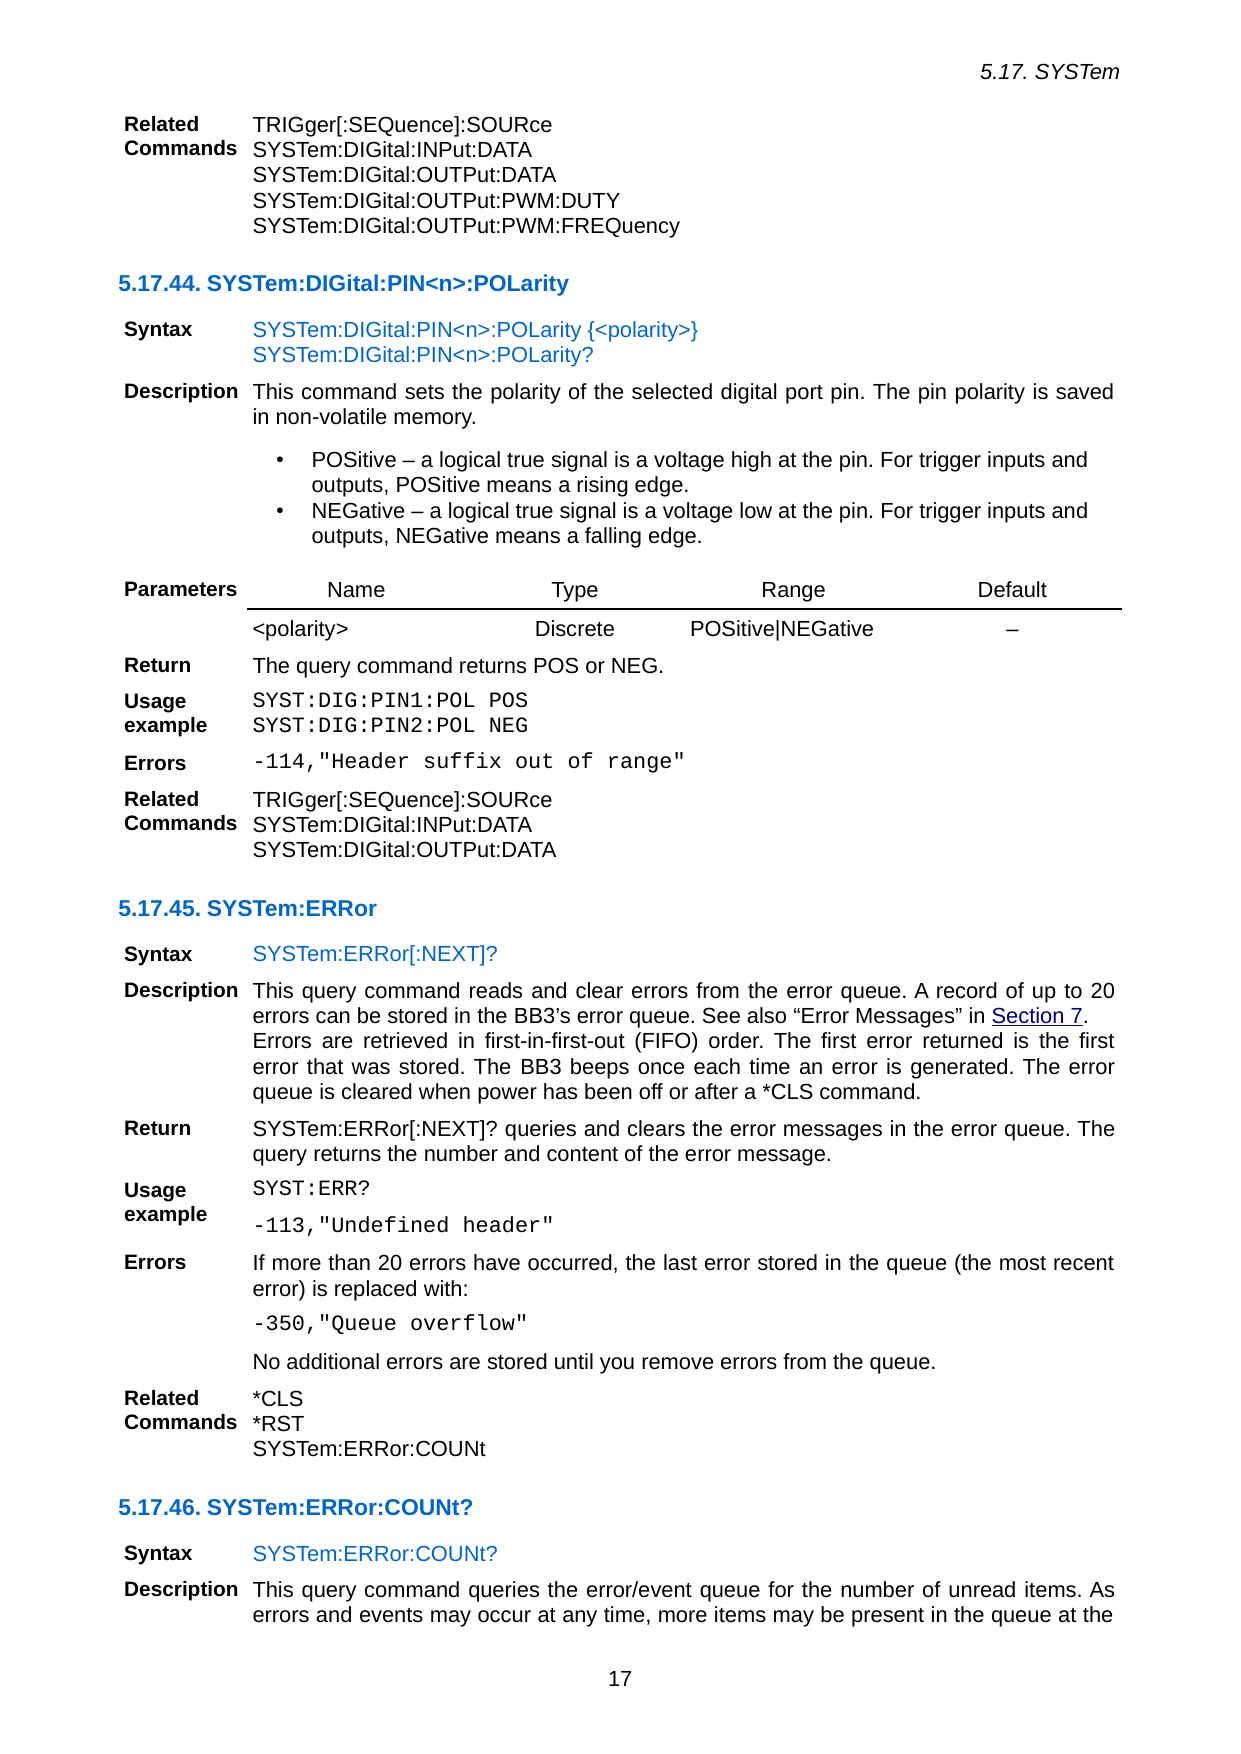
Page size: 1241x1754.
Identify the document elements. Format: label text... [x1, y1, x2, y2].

table_cell Range [684, 571, 903, 608]
table_cell – [903, 610, 1122, 647]
subtitle SYSTem:ERRor:COUNt? [118, 1493, 1122, 1520]
table_cell -114,"Header suffix out of range" [247, 745, 1122, 781]
table_header Syntax [118, 1535, 247, 1571]
table_cell If more than 20 errors have occurred, the last error stored in the queue (the most recent error) is replaced with: -350,"Queue overflow" No additional errors are stored until you remove errors from the queue. [247, 1245, 1122, 1380]
table_cell SYST:DIG:PIN1:POL POS SYST:DIG:PIN2:POL NEG [247, 684, 1122, 744]
table_cell TRIGger[:SEQuence]:SOURce SYSTem:DIGital:INPut:DATA SYSTem:DIGital:OUTPut:DATA [247, 781, 1122, 868]
table_cell <polarity> [247, 610, 465, 647]
table_cell POSitive|NEGative [684, 610, 903, 647]
subtitle SYSTem:DIGital:PIN<n>:POLarity [118, 270, 1122, 297]
table_cell Usage example [118, 684, 247, 744]
table_cell Name [247, 571, 465, 608]
table_cell Return [118, 1110, 247, 1172]
subtitle SYSTem:ERRor [118, 894, 1122, 921]
table_cell Return [118, 647, 247, 683]
table_header SYSTem:ERRor:COUNt? [247, 1535, 1122, 1571]
table_cell This query command queries the error/event queue for the number of unread items. As errors and events may occur at any time, more items may be present in the queue at the [247, 1571, 1122, 1633]
table_cell Type [465, 571, 684, 608]
table_cell Parameters [118, 571, 247, 608]
table_header SYSTem:ERRor[:NEXT]? [247, 936, 1122, 972]
table_cell Discrete [465, 610, 684, 647]
table_cell Default [903, 571, 1122, 608]
table_cell SYSTem:ERRor[:NEXT]? queries and clears the error messages in the error queue. The query returns the number and content of the error message. [247, 1110, 1122, 1172]
table_cell SYST:ERR? -113,"Undefined header" [247, 1172, 1122, 1244]
table_cell Errors [118, 745, 247, 781]
table_cell Description [118, 1571, 247, 1633]
table_header SYSTem:DIGital:PIN<n>:POLarity {<polarity>} SYSTem:DIGital:PIN<n>:POLarity? [247, 311, 1122, 373]
table_cell [118, 608, 247, 647]
table_cell *CLS *RST SYSTem:ERRor:COUNt [247, 1380, 1122, 1467]
table_cell Description [118, 373, 247, 571]
table_cell This command sets the polarity of the selected digital port pin. The pin polarity is saved in non-volatile memory. POSitive – a logical true signal is a voltage high at the pin. For trigger inputs and outputs, POSitive means a rising edge. NEGative – a logical true signal is a voltage low at the pin. For trigger inputs and outputs, NEGative means a falling edge. [247, 373, 1122, 571]
table_header Syntax [118, 311, 247, 373]
table_header Syntax [118, 936, 247, 972]
table_cell Related Commands [118, 1380, 247, 1467]
table_cell TRIGger[:SEQuence]:SOURce SYSTem:DIGital:INPut:DATA SYSTem:DIGital:OUTPut:DATA SYSTem:DIGital:OUTPut:PWM:DUTY SYSTem:DIGital:OUTPut:PWM:FREQuency [247, 106, 1122, 244]
table_cell Errors [118, 1245, 247, 1380]
table_cell The query command returns POS or NEG. [247, 647, 1122, 683]
table_cell Related Commands [118, 106, 247, 244]
table_cell Usage example [118, 1172, 247, 1244]
table_cell Related Commands [118, 781, 247, 868]
table_cell This query command reads and clear errors from the error queue. A record of up to 20 errors can be stored in the BB3’s error queue. See also “Error Messages” in Section 7. Errors are retrieved in first-in-first-out (FIFO) order. The first error returned is the first error that was stored. The BB3 beeps once each time an error is generated. The error queue is cleared when power has been off or after a *CLS command. [247, 972, 1122, 1110]
table_cell Description [118, 972, 247, 1110]
